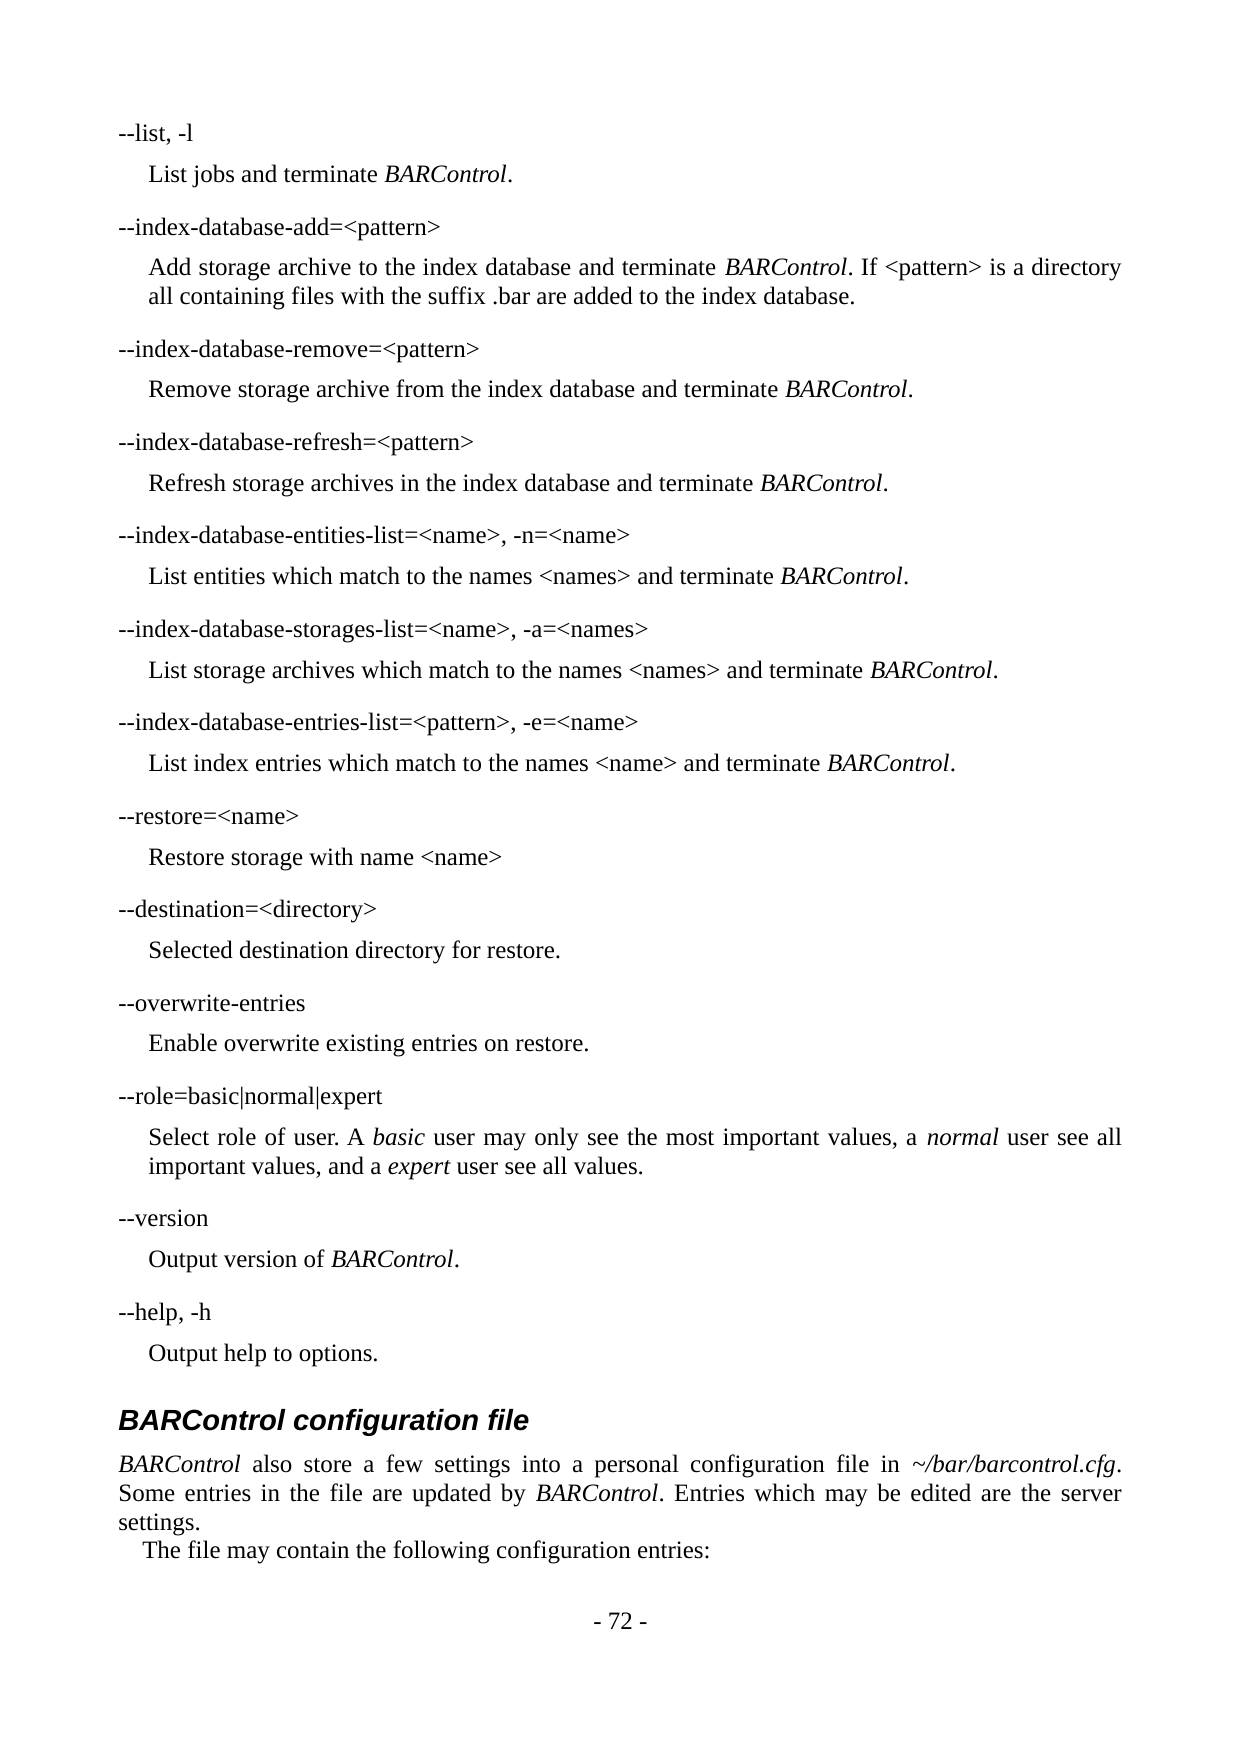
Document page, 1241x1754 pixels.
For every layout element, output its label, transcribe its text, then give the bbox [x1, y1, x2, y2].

text Remove storage archive from the index database and terminate BARControl. [148, 374, 1122, 403]
title --help, -h [118, 1297, 1122, 1326]
text List jobs and terminate BARControl. [148, 159, 1122, 188]
title --restore=<name> [118, 801, 1122, 830]
title --index-database-storages-list=<name>, -a=<names> [118, 614, 1122, 643]
title --version [118, 1203, 1122, 1232]
title --index-database-entities-list=<name>, -n=<name> [118, 521, 1122, 549]
text BARControl also store a few settings into a personal configuration file in ~/bar/barcontrol.cfg. Some entries in the file are updated by BARControl. Entries which may be edited are the server settings. [118, 1449, 1122, 1536]
text Refresh storage archives in the index database and terminate BARControl. [148, 468, 1122, 497]
subtitle BARControl configuration file [118, 1403, 1122, 1437]
text Output version of BARControl. [148, 1244, 1122, 1273]
title --destination=<directory> [118, 894, 1122, 923]
text Select role of user. A basic user may only see the most important values, a normal user see all important values, and a expert user see all values. [148, 1122, 1122, 1179]
title --overwrite-entries [118, 988, 1122, 1017]
text The file may contain the following configuration entries: [118, 1536, 1122, 1564]
text Restore storage with name <name> [148, 842, 1122, 870]
title --index-database-refresh=<pattern> [118, 427, 1122, 456]
title --index-database-remove=<pattern> [118, 334, 1122, 362]
text Selected destination directory for restore. [148, 935, 1122, 964]
title --index-database-add=<pattern> [118, 212, 1122, 240]
text List entities which match to the names <names> and terminate BARControl. [148, 561, 1122, 590]
text List index entries which match to the names <name> and terminate BARControl. [148, 748, 1122, 777]
title ‑‑role=basic|normal|expert [118, 1081, 1122, 1110]
text Output help to options. [148, 1338, 1122, 1366]
title --list, -l [118, 118, 1122, 147]
text List storage archives which match to the names <names> and terminate BARControl. [148, 655, 1122, 683]
text Enable overwrite existing entries on restore. [148, 1028, 1122, 1057]
title --index-database-entries-list=<pattern>, -e=<name> [118, 707, 1122, 736]
text Add storage archive to the index database and terminate BARControl. If <pattern> is a directory all containing files with the suffix .bar are added to the index database. [148, 252, 1122, 310]
